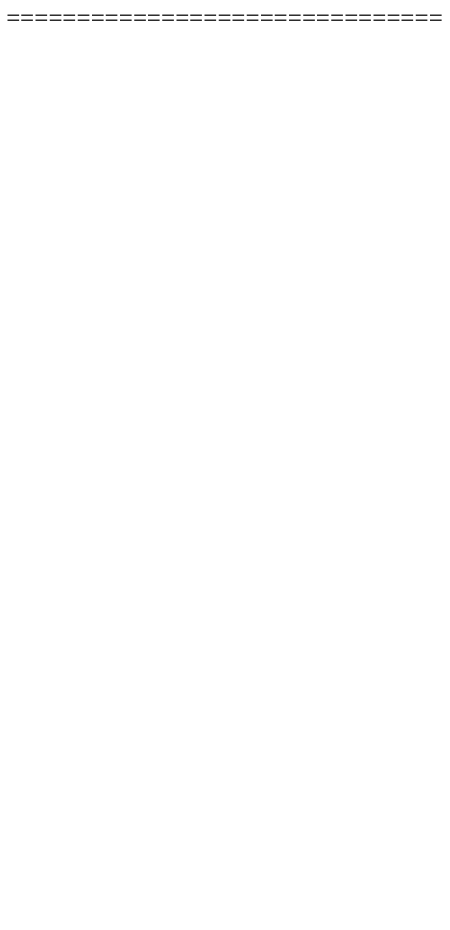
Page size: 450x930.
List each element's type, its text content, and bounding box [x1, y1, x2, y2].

text =============================== [6, 3, 447, 32]
